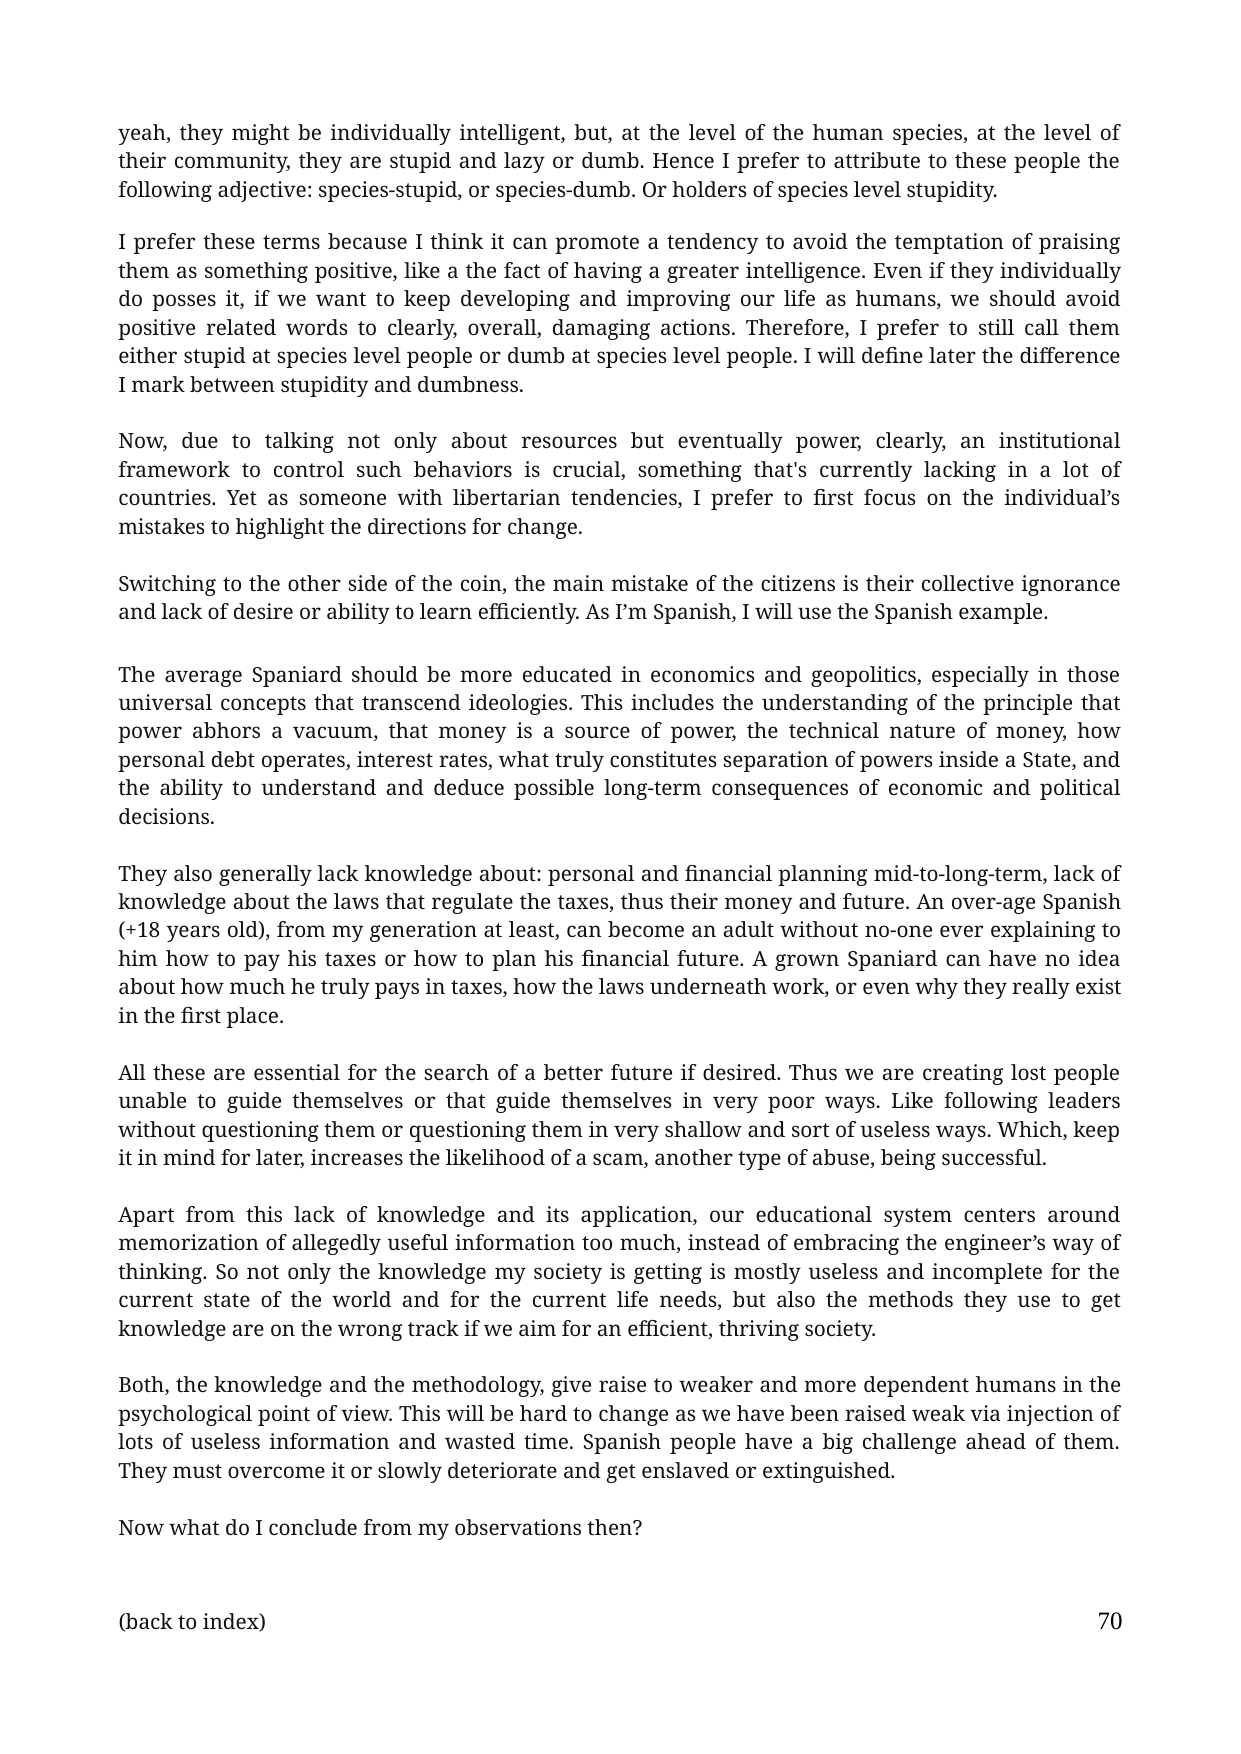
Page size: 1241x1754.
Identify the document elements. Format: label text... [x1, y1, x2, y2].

text Now, due to talking not only about resources but eventually power, clearly, an institutional framework to control such behaviors is crucial, something that's currently lacking in a lot of countries. Yet as someone with libertarian tendencies, I prefer to first focus on the individual’s mistakes to highlight the directions for change. [118, 427, 1122, 540]
text All these are essential for the search of a better future if desired. Thus we are creating lost people unable to guide themselves or that guide themselves in very poor ways. Like following leaders without questioning them or questioning them in very shallow and sort of useless ways. Which, keep it in mind for later, increases the likelihood of a scam, another type of abuse, being successful. [118, 1058, 1122, 1172]
text Now what do I conclude from my observations then? [118, 1513, 1122, 1541]
text They also generally lack knowledge about: personal and financial planning mid-to-long-term, lack of knowledge about the laws that regulate the taxes, thus their money and future. An over-age Spanish (+18 years old), from my generation at least, can become an adult without no-one ever explaining to him how to pay his taxes or how to plan his financial future. A grown Spaniard can have no idea about how much he truly pays in taxes, how the laws underneath work, or even why they really exist in the first place. [118, 859, 1122, 1029]
text Switching to the other side of the coin, the main mistake of the citizens is their collective ignorance and lack of desire or ability to learn efficiently. As I’m Spanish, I will use the Spanish example. [118, 569, 1122, 626]
text Both, the knowledge and the methodology, give raise to weaker and more dependent humans in the psychological point of view. This will be hard to change as we have been raised weak via injection of lots of useless information and wasted time. Spanish people have a big challenge ahead of them. They must overcome it or slowly deteriorate and get enslaved or extinguished. [118, 1371, 1122, 1484]
text Apart from this lack of knowledge and its application, our educational system centers around memorization of allegedly useful information too much, instead of embracing the engineer’s way of thinking. So not only the knowledge my society is getting is mostly useless and incomplete for the current state of the world and for the current life needs, but also the methods they use to get knowledge are on the wrong track if we aim for an efficient, thriving society. [118, 1200, 1122, 1342]
text yeah, they might be individually intelligent, but, at the level of the human species, at the level of their community, they are stupid and lazy or dumb. Hence I prefer to attribute to these people the following adjective: species-stupid, or species-dumb. Or holders of species level stupidity. [118, 118, 1122, 203]
text I prefer these terms because I think it can promote a tendency to avoid the temptation of praising them as something positive, like a the fact of having a greater intelligence. Even if they individually do posses it, if we want to keep developing and improving our life as humans, we should avoid positive related words to clearly, overall, damaging actions. Therefore, I prefer to still call them either stupid at species level people or dumb at species level people. I will define later the difference I mark between stupidity and dumbness. [118, 227, 1122, 398]
text The average Spaniard should be more educated in economics and geopolitics, especially in those universal concepts that transcend ideologies. This includes the understanding of the principle that power abhors a vacuum, that money is a source of power, the technical nature of money, how personal debt operates, interest rates, what truly constitutes separation of powers inside a State, and the ability to understand and deduce possible long-term consequences of economic and political decisions. [118, 660, 1122, 830]
